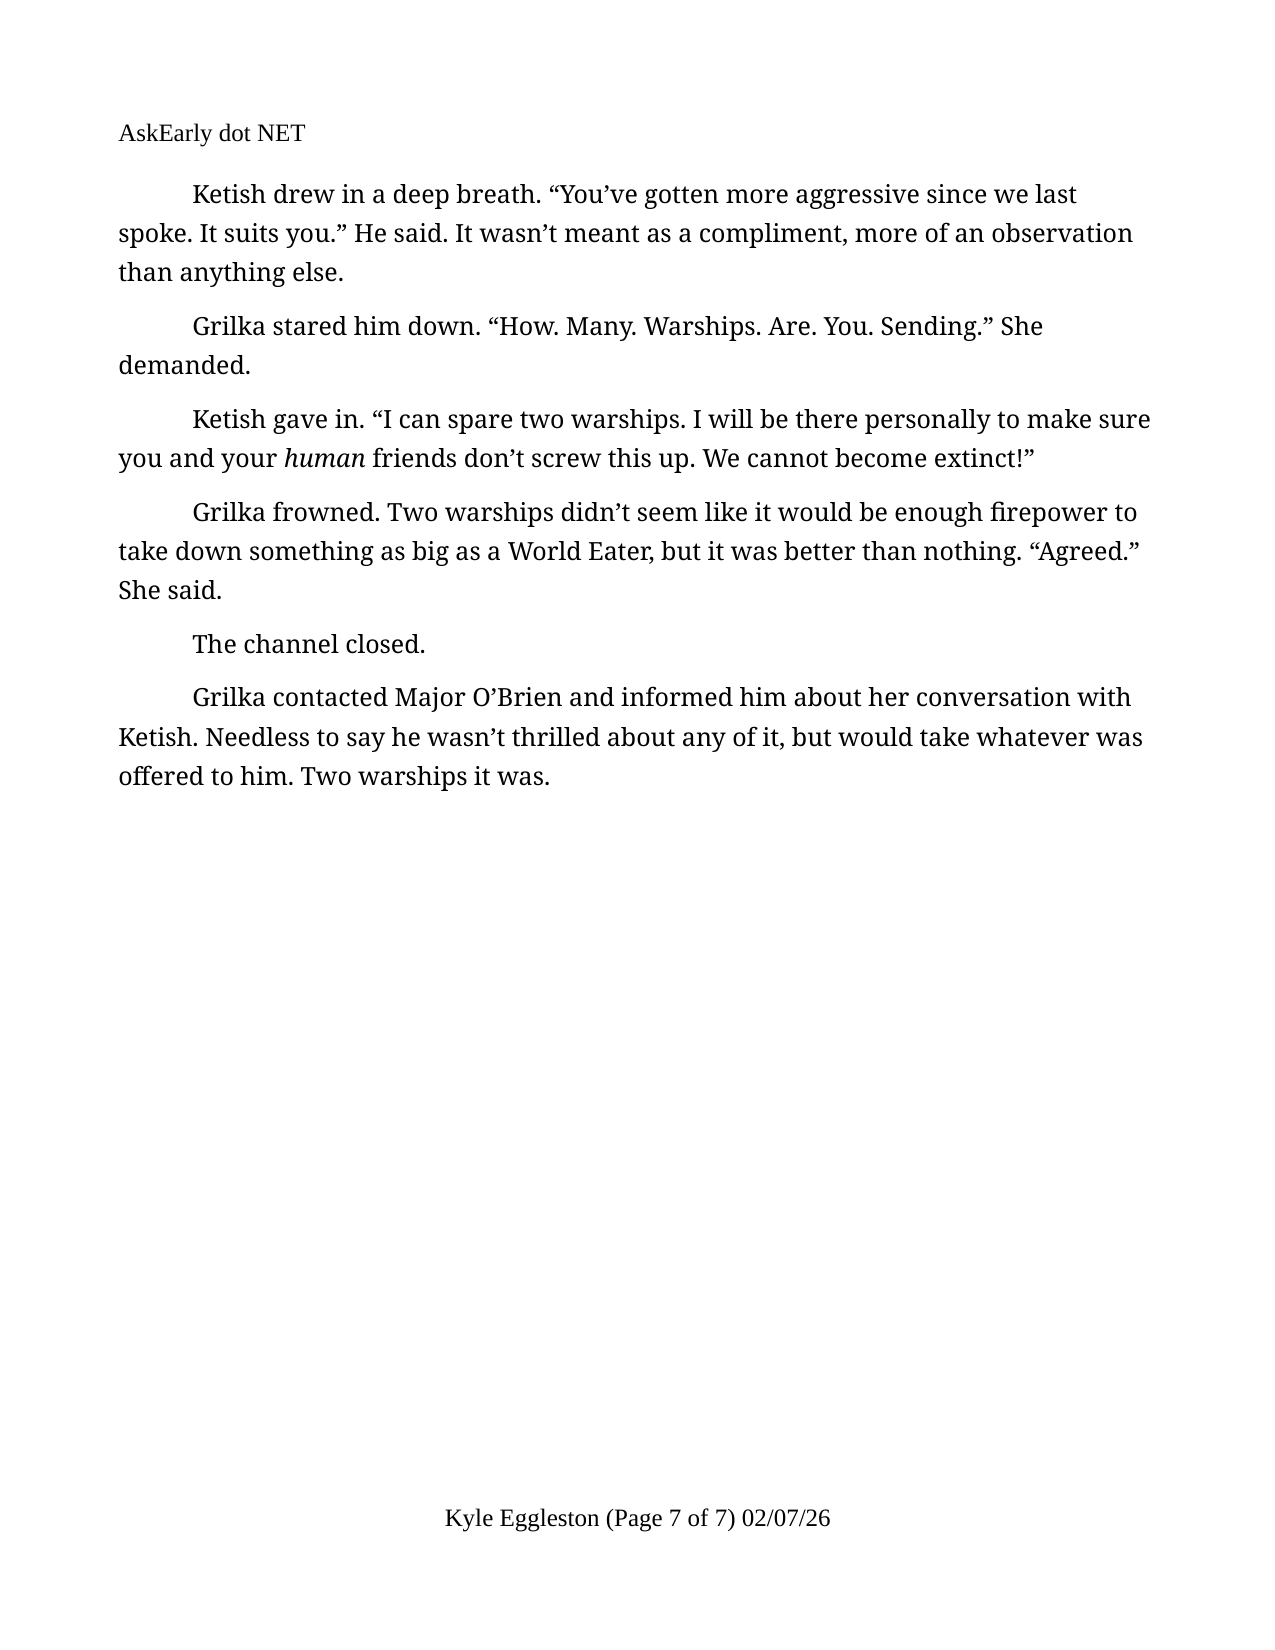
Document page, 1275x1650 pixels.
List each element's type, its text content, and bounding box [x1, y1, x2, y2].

text Grilka frowned. Two warships didn’t seem like it would be enough firepower to take down something as big as a World Eater, but it was better than nothing. “Agreed.” She said. [118, 494, 1157, 607]
text Grilka contacted Major O’Brien and informed him about her conversation with Ketish. Needless to say he wasn’t thrilled about any of it, but would take whatever was offered to him. Two warships it was. [118, 680, 1157, 792]
text Grilka stared him down. “How. Many. Warships. Are. You. Sending.” She demanded. [118, 308, 1157, 382]
text The channel closed. [118, 626, 1157, 660]
text Ketish gave in. “I can spare two warships. I will be there personally to make sure you and your human friends don’t screw this up. We cannot become extinct!” [118, 401, 1157, 474]
text Ketish drew in a deep breath. “You’ve gotten more aggressive since we last spoke. It suits you.” He said. It wasn’t meant as a compliment, more of an observation than anything else. [118, 176, 1157, 289]
